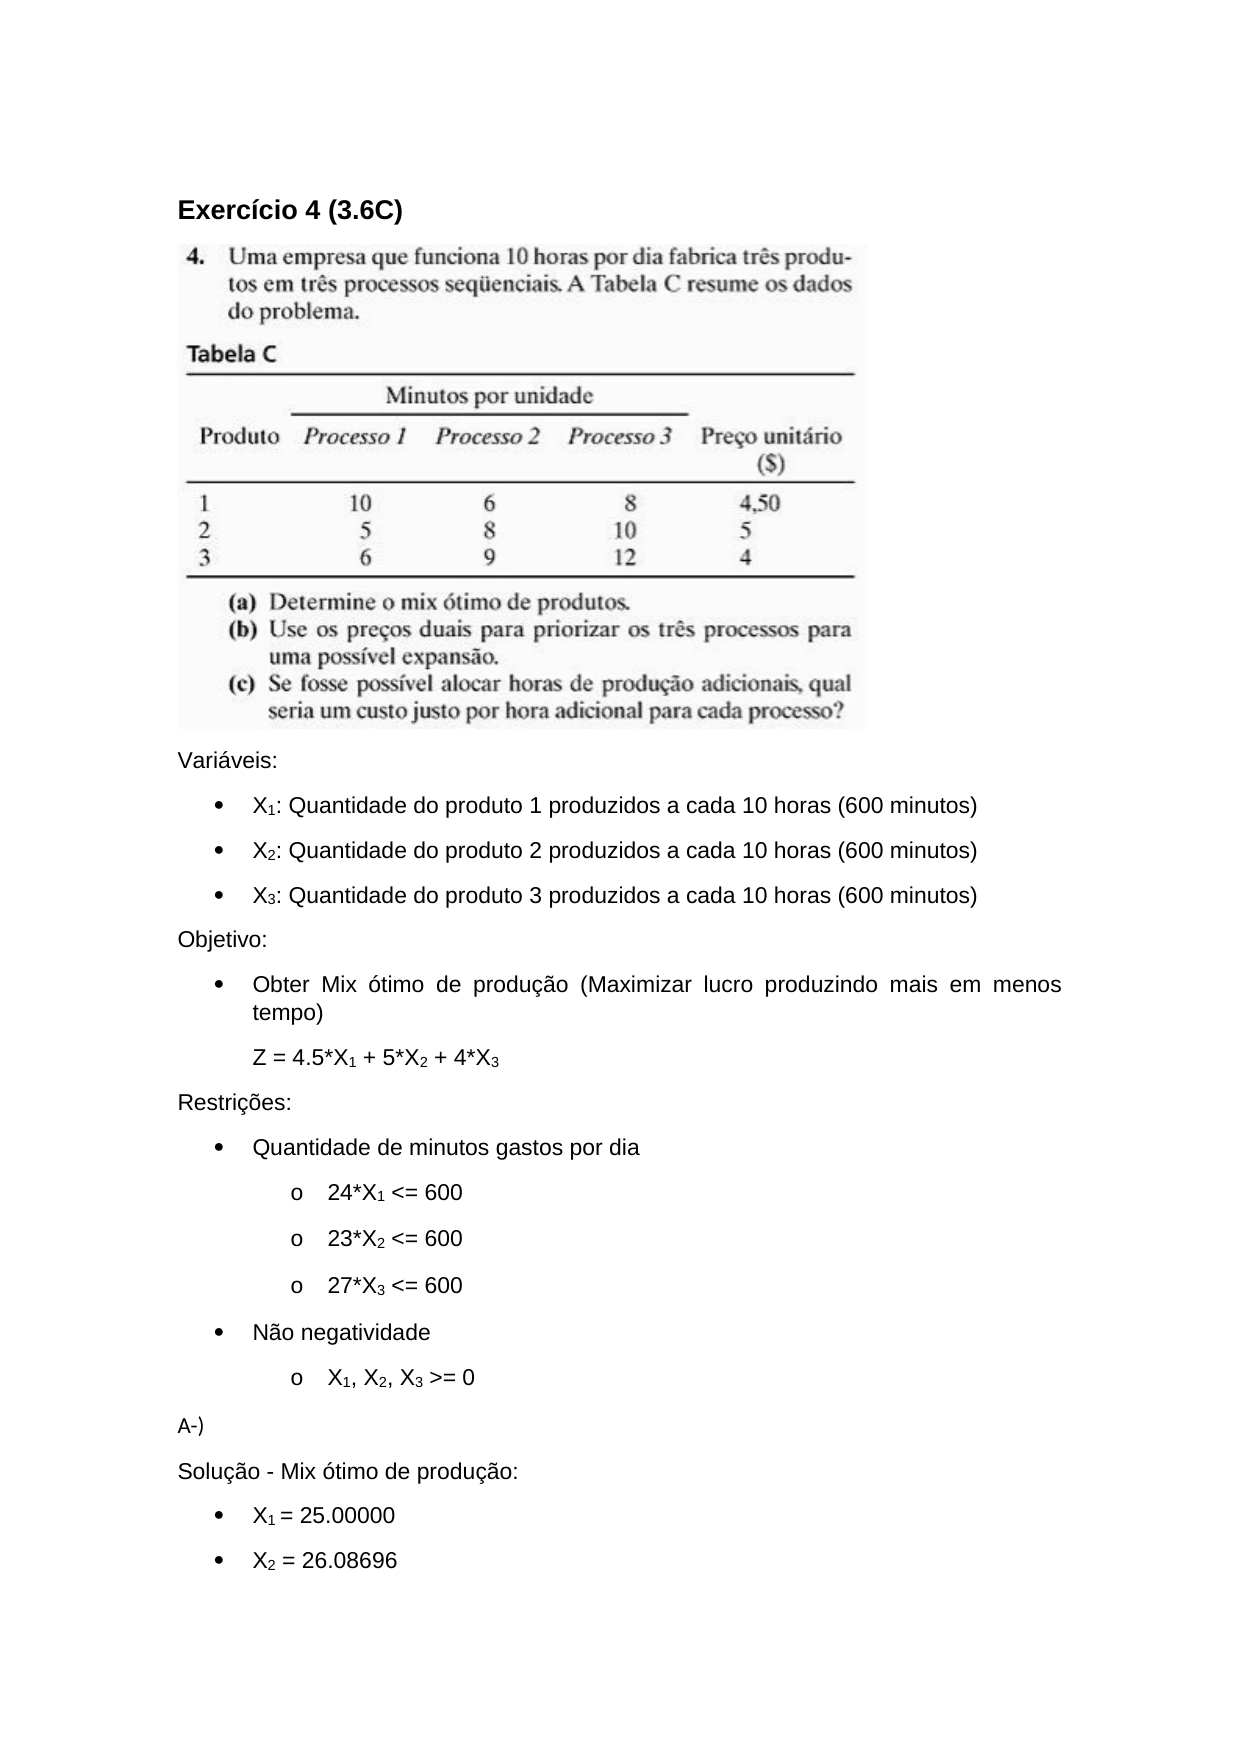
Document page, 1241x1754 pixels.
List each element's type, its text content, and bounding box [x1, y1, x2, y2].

text A-) [177, 1411, 1063, 1439]
list 23*X2 <= 600 [290, 1225, 1063, 1254]
list Quantidade de minutos gastos por dia [215, 1134, 1063, 1160]
text Solução - Mix ótimo de produção: [177, 1458, 1063, 1484]
list X3: Quantidade do produto 3 produzidos a cada 10 horas (600 minutos) [215, 882, 1063, 908]
text Restrições: [177, 1089, 1063, 1115]
list X2 = 26.08696 [215, 1547, 1063, 1574]
list Obter Mix ótimo de produção (Maximizar lucro produzindo mais em menos tempo) [215, 971, 1063, 1026]
list 27*X3 <= 600 [290, 1272, 1063, 1301]
list X2: Quantidade do produto 2 produzidos a cada 10 horas (600 minutos) [215, 837, 1063, 863]
list X1, X2, X3 >= 0 [290, 1364, 1063, 1392]
list Z = 4.5*X1 + 5*X2 + 4*X3 [252, 1044, 1063, 1070]
text Exercício 4 (3.6C) [177, 194, 1063, 225]
text Objetivo: [177, 926, 1063, 953]
list Não negatividade [215, 1319, 1063, 1346]
text Variáveis: [177, 747, 1063, 773]
list 24*X1 <= 600 [290, 1178, 1063, 1207]
list X1 = 25.00000 [215, 1502, 1063, 1529]
list X1: Quantidade do produto 1 produzidos a cada 10 horas (600 minutos) [215, 792, 1063, 818]
